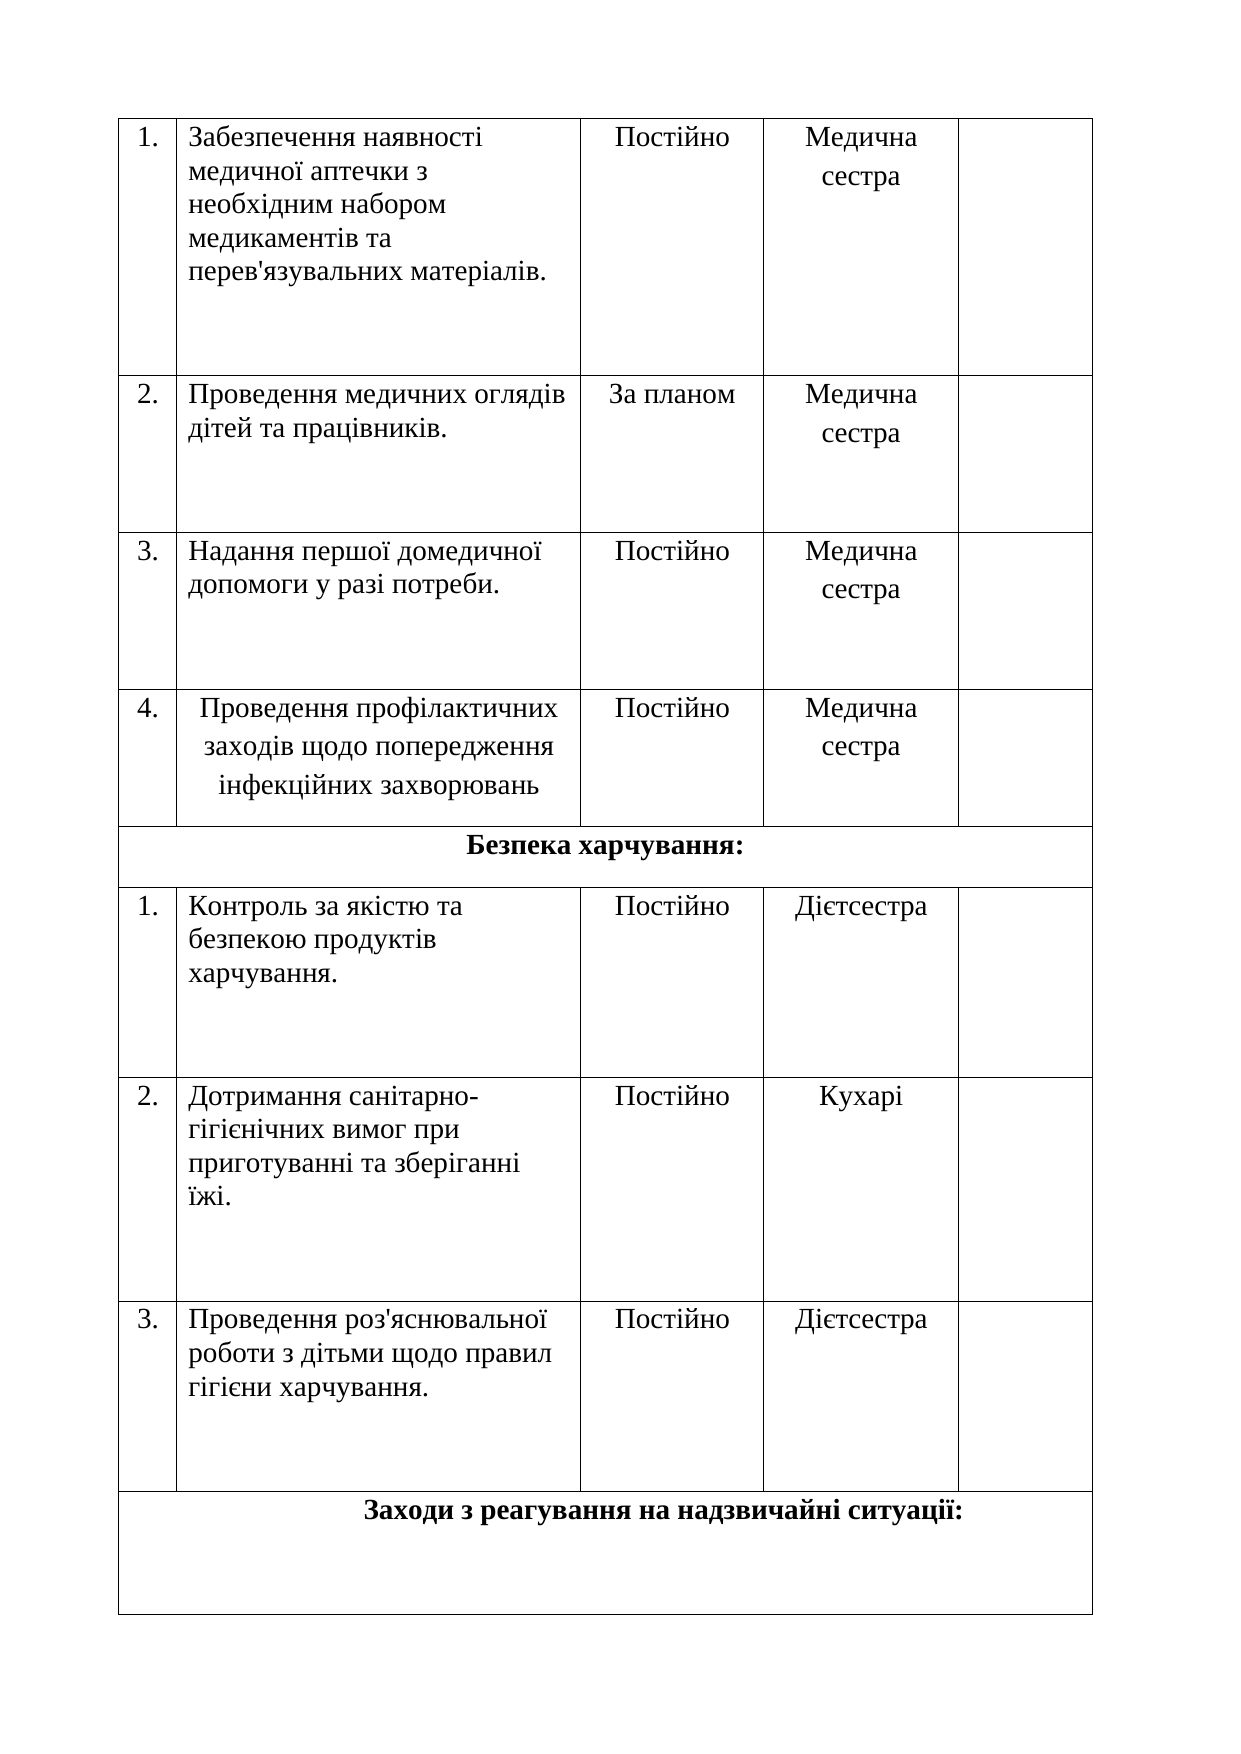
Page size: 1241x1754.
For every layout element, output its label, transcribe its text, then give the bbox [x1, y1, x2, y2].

table_cell За планом [581, 376, 763, 532]
table_cell Постійно [581, 690, 763, 826]
table_cell 4. [119, 690, 176, 826]
table_cell Проведення медичних оглядів дітей та працівників. [177, 376, 580, 532]
table_cell [959, 533, 1092, 689]
table_cell Заходи з реагування на надзвичайні ситуації: [119, 1492, 1092, 1614]
table_cell Проведення профілактичних заходів щодо попередження інфекційних захворювань [177, 690, 580, 826]
table_cell 3. [119, 1302, 176, 1491]
table_cell 1. [119, 888, 176, 1077]
table_cell Дієтсестра [764, 1302, 958, 1491]
table_cell Постійно [581, 119, 763, 375]
table_cell [959, 690, 1092, 826]
table_cell Кухарі [764, 1078, 958, 1301]
table_cell [959, 376, 1092, 532]
table_cell Медична сестра [764, 376, 958, 532]
table_cell 2. [119, 376, 176, 532]
table_cell [959, 1302, 1092, 1491]
table_cell Проведення роз'яснювальної роботи з дітьми щодо правил гігієни харчування. [177, 1302, 580, 1491]
table_cell [959, 888, 1092, 1077]
table_cell Безпека харчування: [119, 827, 1092, 887]
table_cell 2. [119, 1078, 176, 1301]
table_cell Постійно [581, 888, 763, 1077]
table_cell [959, 119, 1092, 375]
table_cell [959, 1078, 1092, 1301]
table_cell Надання першої домедичної допомоги у разі потреби. [177, 533, 580, 689]
table_cell Медична сестра [764, 119, 958, 375]
table_cell Медична сестра [764, 533, 958, 689]
table_cell Постійно [581, 1078, 763, 1301]
table_cell Контроль за якістю та безпекою продуктів харчування. [177, 888, 580, 1077]
table_cell Забезпечення наявності медичної аптечки з необхідним набором медикаментів та перев'язувальних матеріалів. [177, 119, 580, 375]
table_cell Дієтсестра [764, 888, 958, 1077]
table_cell 1. [119, 119, 176, 375]
table_cell 3. [119, 533, 176, 689]
table_cell Медична сестра [764, 690, 958, 826]
table_cell Дотримання санітарно-гігієнічних вимог при приготуванні та зберіганні їжі. [177, 1078, 580, 1301]
table_cell Постійно [581, 533, 763, 689]
table_cell Постійно [581, 1302, 763, 1491]
